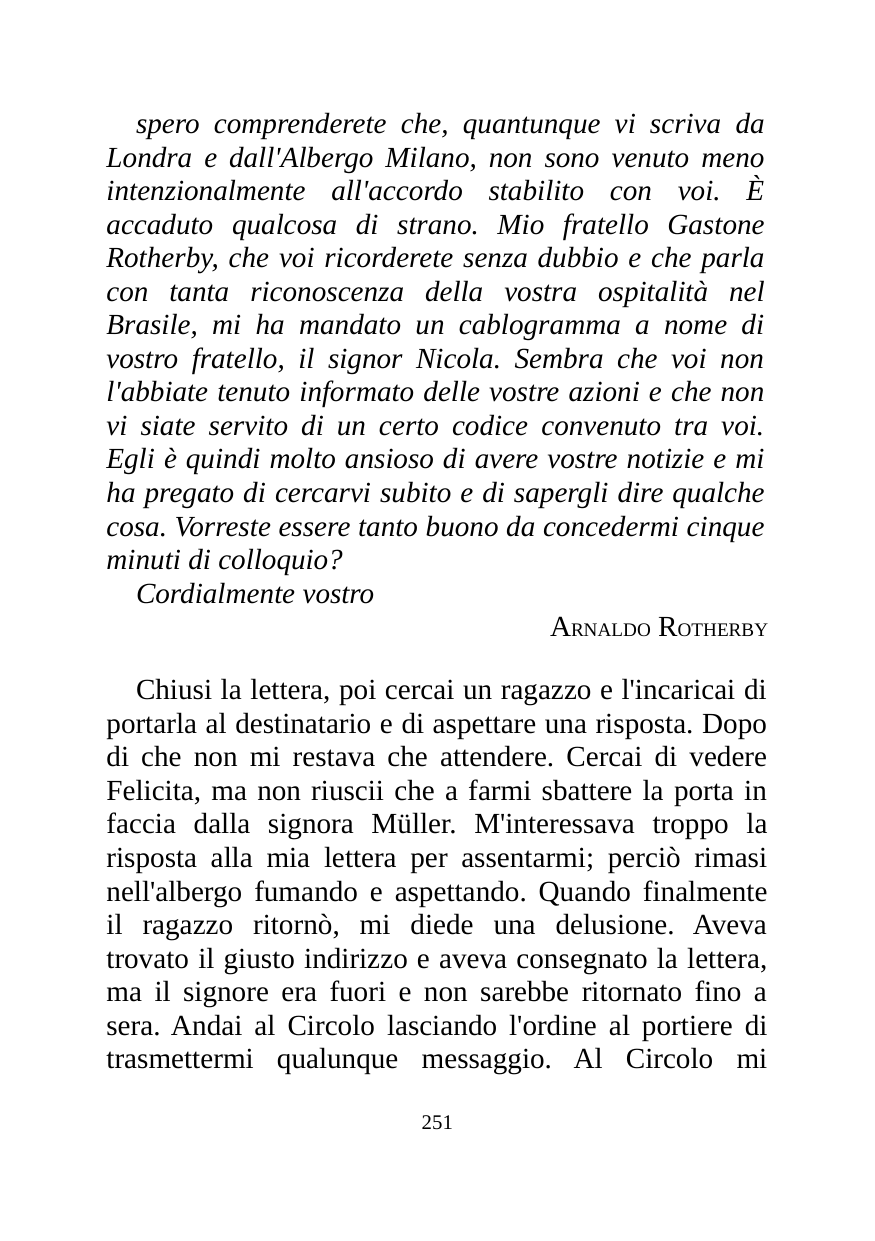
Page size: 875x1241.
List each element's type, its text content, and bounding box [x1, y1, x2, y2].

text spero comprenderete che, quantunque vi scriva da Londra e dall'Albergo Milano, non sono venuto meno intenzionalmente all'accordo stabilito con voi. È accaduto qualcosa di strano. Mio fratello Gastone Rotherby, che voi ricorderete senza dubbio e che parla con tanta riconoscenza della vostra ospitalità nel Brasile, mi ha mandato un cablogramma a nome di vostro fratello, il signor Nicola. Sembra che voi non l'abbiate tenuto informato delle vostre azioni e che non vi siate servito di un certo codice convenuto tra voi. Egli è quindi molto ansioso di avere vostre notizie e mi ha pregato di cercarvi subito e di sapergli dire qualche cosa. Vorreste essere tanto buono da concedermi cinque minuti di colloquio? [106, 106, 768, 576]
text Arnaldo Rotherby [106, 609, 768, 643]
text Cordialmente vostro [106, 576, 768, 609]
text Chiusi la lettera, poi cercai un ragazzo e l'incaricai di portarla al destinatario e di aspettare una risposta. Dopo di che non mi restava che attendere. Cercai di vedere Felicita, ma non riuscii che a farmi sbattere la porta in faccia dalla signora Müller. M'interessava troppo la risposta alla mia lettera per assentarmi; perciò rimasi nell'albergo fumando e aspettando. Quando finalmente il ragazzo ritornò, mi diede una delusione. Aveva trovato il giusto indirizzo e aveva consegnato la lettera, ma il signore era fuori e non sarebbe ritornato fino a sera. Andai al Circolo lasciando l'ordine al portiere di trasmettermi qualunque messaggio. Al Circolo mi [106, 672, 768, 1075]
